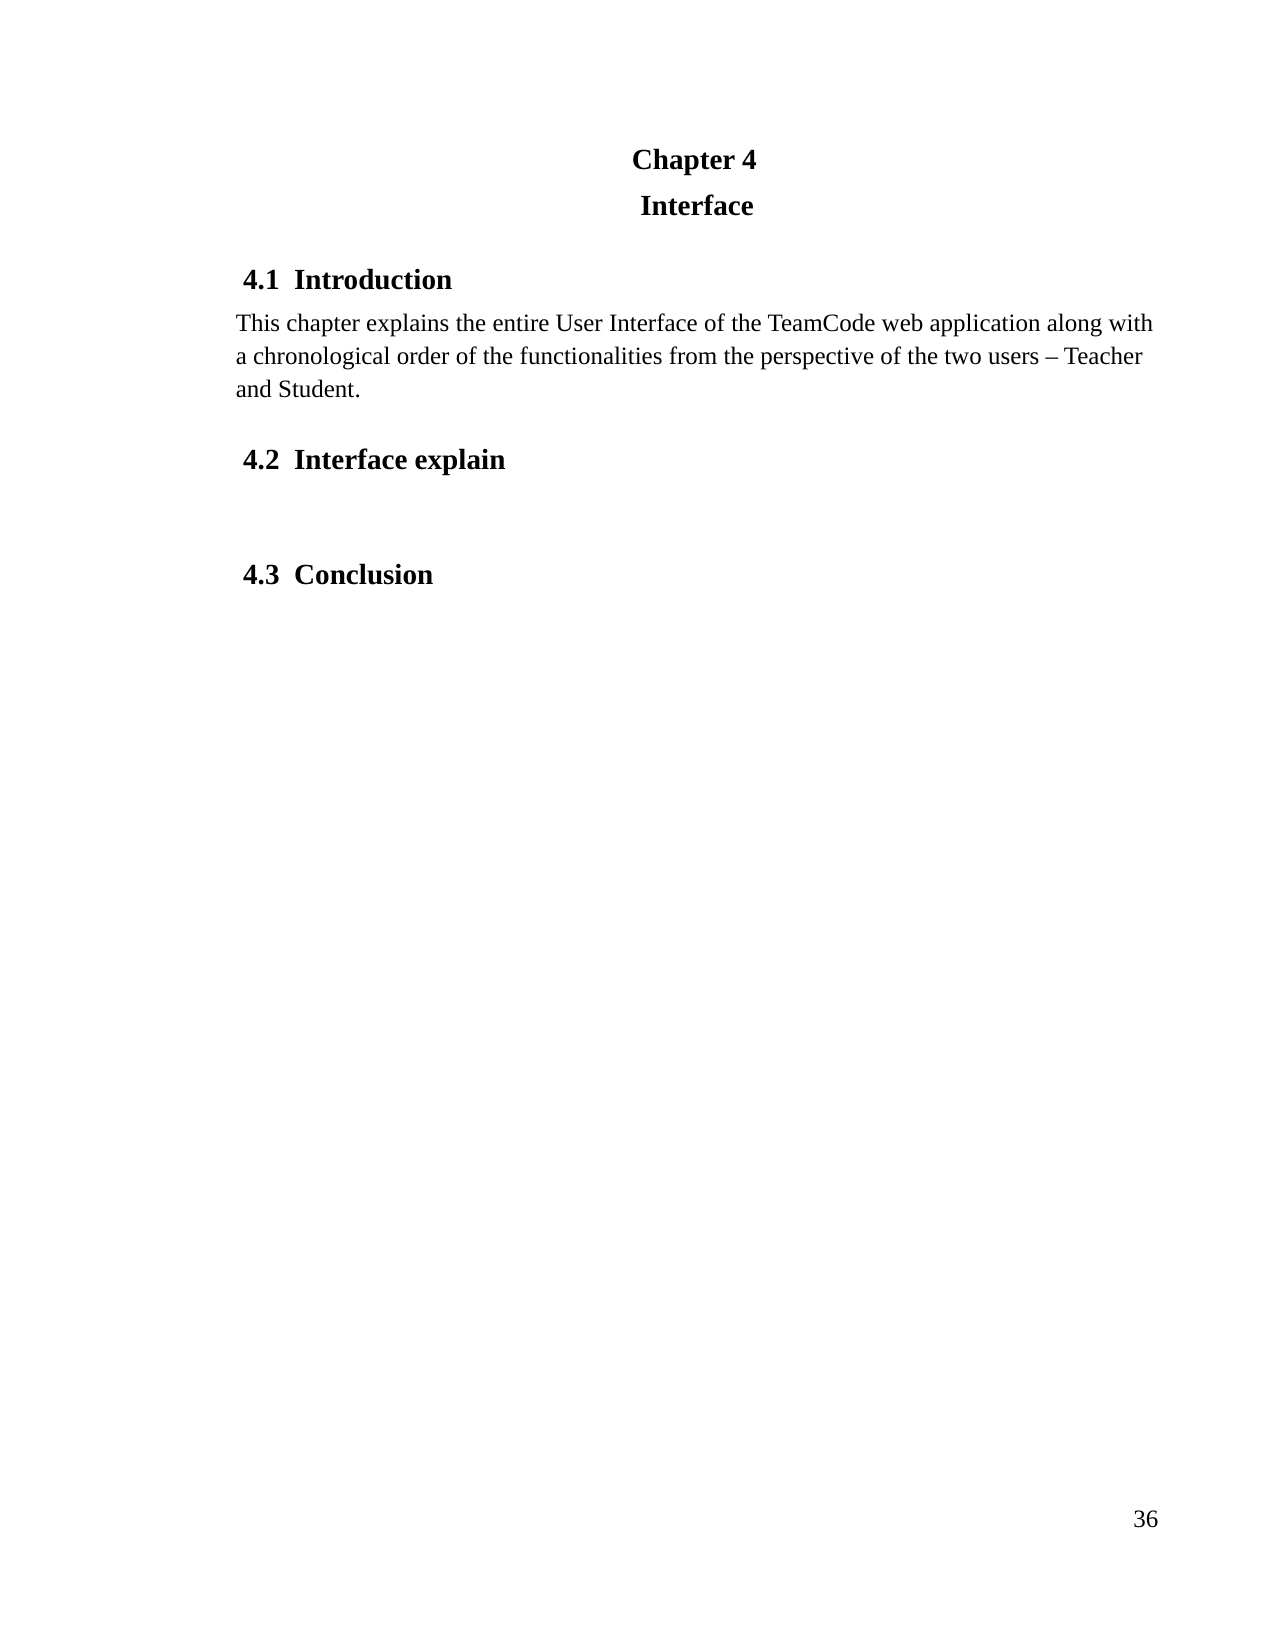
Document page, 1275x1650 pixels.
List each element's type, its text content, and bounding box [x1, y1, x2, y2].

subtitle Interface explain [236, 442, 1158, 476]
subtitle Conclusion [236, 557, 1158, 591]
subtitle Introduction [236, 262, 1158, 296]
text This chapter explains the entire User Interface of the TeamCode web application along with a chronological order of the functionalities from the perspective of the two users – Teacher and Student. [236, 308, 1158, 403]
text Interface [236, 188, 1158, 222]
